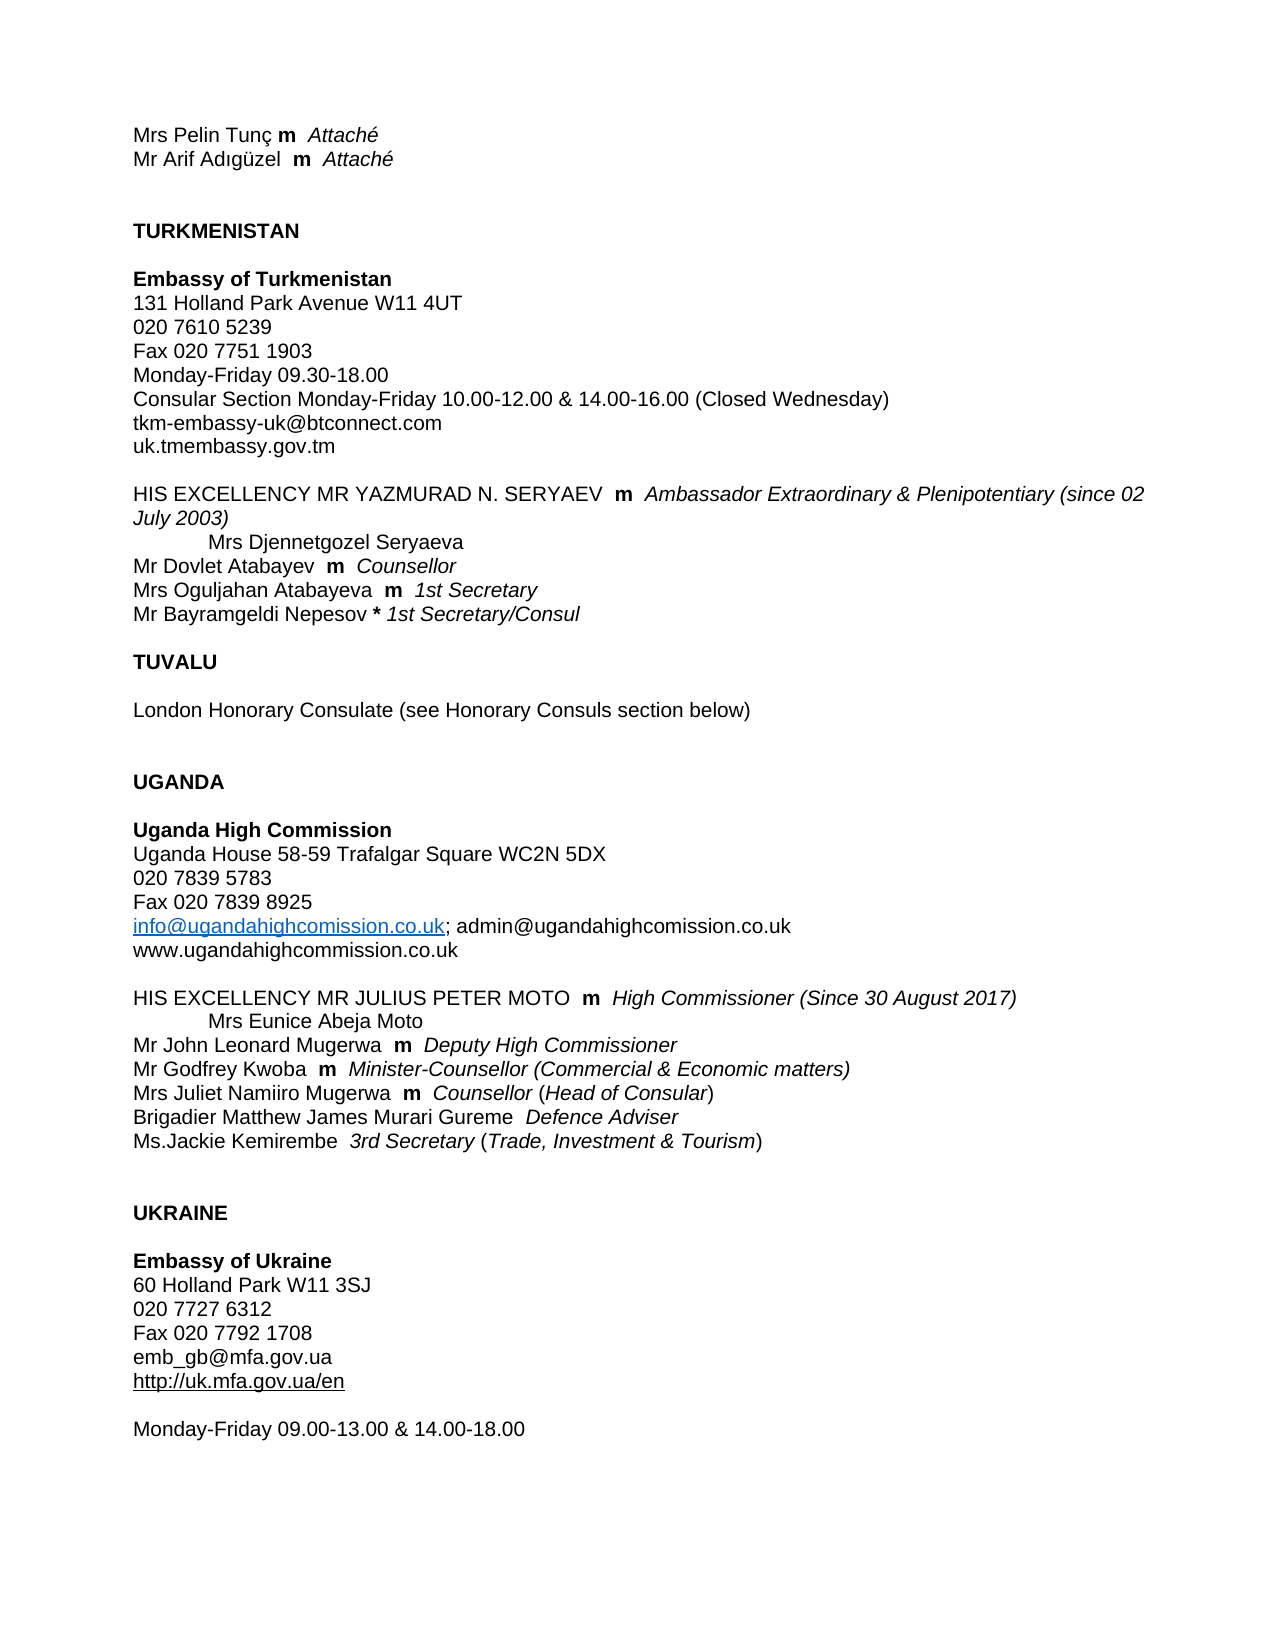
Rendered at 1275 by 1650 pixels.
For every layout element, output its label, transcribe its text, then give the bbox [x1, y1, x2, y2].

text tkm-embassy-uk@btconnect.com [133, 410, 1181, 434]
text 020 7839 5783 [133, 866, 1181, 889]
text Mrs Djennetgozel Seryaeva [133, 530, 1181, 554]
text www.ugandahighcommission.co.uk [133, 937, 1181, 961]
subtitle Uganda High Commission [133, 818, 1181, 842]
text uk.tmembassy.gov.tm [133, 434, 1181, 458]
text Mrs Eunice Abeja Moto [133, 1009, 1181, 1033]
text Mr Godfrey Kwoba m Minister-Counsellor (Commercial & Economic matters) [133, 1057, 1181, 1081]
text Mrs Oguljahan Atabayeva m 1st Secretary [133, 578, 1181, 602]
text emb_gb@mfa.gov.ua [133, 1345, 1181, 1369]
text Mr Bayramgeldi Nepesov * 1st Secretary/Consul [133, 602, 1181, 626]
text 020 7727 6312 [133, 1297, 1181, 1321]
subtitle UGANDA [133, 770, 1181, 794]
text Fax 020 7751 1903 [133, 338, 1181, 362]
text Fax 020 7792 1708 [133, 1321, 1181, 1345]
text Fax 020 7839 8925 [133, 889, 1181, 913]
text Ms.Jackie Kemirembe 3rd Secretary (Trade, Investment & Tourism) [133, 1129, 1181, 1153]
text Mr Arif Adıgüzel m Attaché [133, 147, 1181, 171]
text Brigadier Matthew James Murari Gureme Defence Adviser [133, 1105, 1181, 1129]
text UKRAINE [133, 1201, 1181, 1225]
text http://uk.mfa.gov.ua/en [133, 1369, 1181, 1393]
text Mrs Pelin Tunç m Attaché [133, 123, 1181, 147]
text TUVALU [133, 650, 1181, 674]
text Monday-Friday 09.00-13.00 & 14.00-18.00 [133, 1417, 1181, 1441]
text HIS EXCELLENCY MR JULIUS PETER MOTO m High Commissioner (Since 30 August 2017) [133, 985, 1181, 1009]
subtitle Embassy of Turkmenistan [133, 267, 1181, 291]
text Uganda House 58-59 Trafalgar Square WC2N 5DX [133, 842, 1181, 866]
text HIS EXCELLENCY MR YAZMURAD N. SERYAEV m Ambassador Extraordinary & Plenipotentiary (since 02 July 2003) [133, 482, 1181, 530]
subtitle TURKMENISTAN [133, 219, 1181, 243]
text info@ugandahighcomission.co.uk; admin@ugandahighcomission.co.uk [133, 913, 1181, 937]
text 020 7610 5239 [133, 314, 1181, 338]
text Monday-Friday 09.30-18.00 [133, 362, 1181, 386]
text 131 Holland Park Avenue W11 4UT [133, 291, 1181, 314]
text 60 Holland Park W11 3SJ [133, 1273, 1181, 1297]
text Mr John Leonard Mugerwa m Deputy High Commissioner [133, 1033, 1181, 1057]
text Mr Dovlet Atabayev m Counsellor [133, 554, 1181, 578]
text Embassy of Ukraine [133, 1249, 1181, 1273]
text Consular Section Monday-Friday 10.00-12.00 & 14.00-16.00 (Closed Wednesday) [133, 386, 1181, 410]
text Mrs Juliet Namiiro Mugerwa m Counsellor (Head of Consular) [133, 1081, 1181, 1105]
text London Honorary Consulate (see Honorary Consuls section below) [133, 698, 1181, 722]
